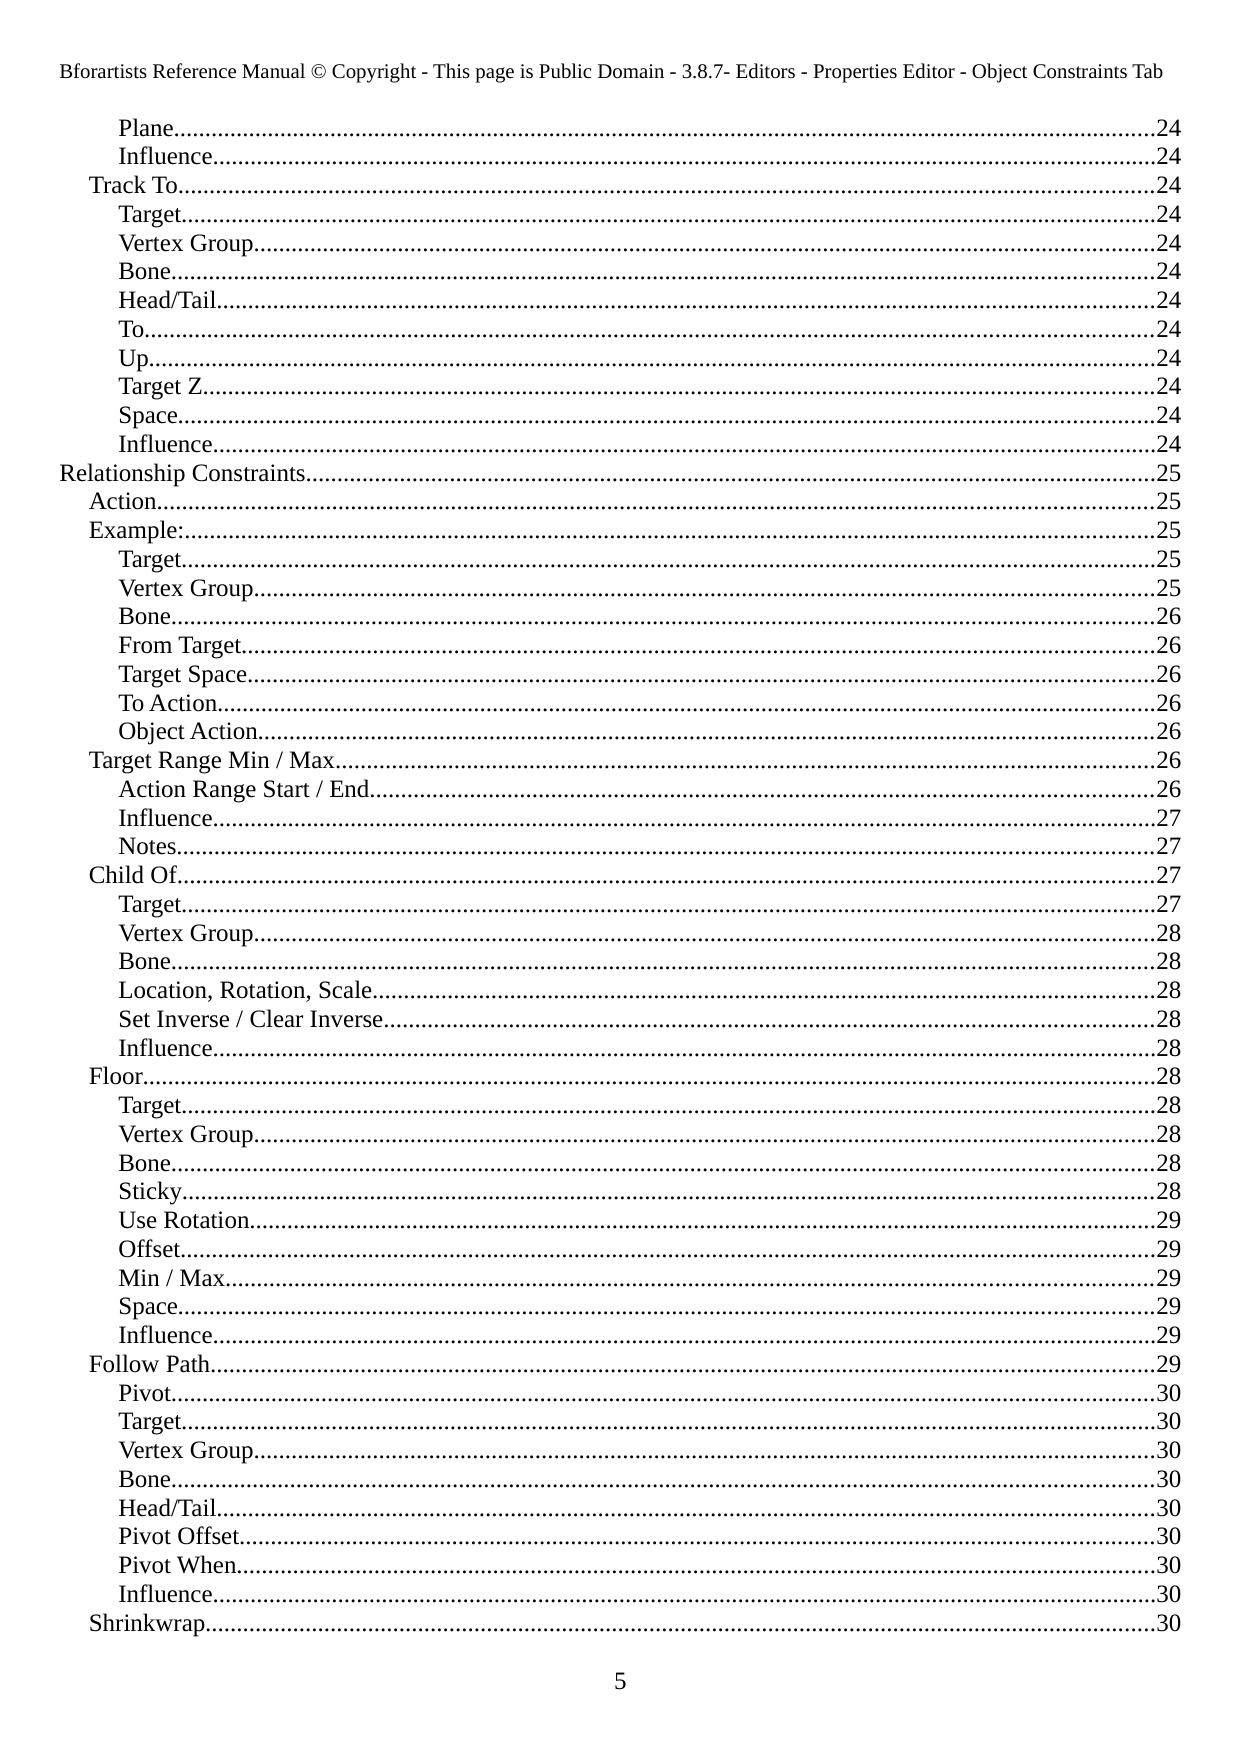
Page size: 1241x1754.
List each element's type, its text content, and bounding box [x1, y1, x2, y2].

text Target Range Min / Max 26 [88, 745, 1181, 774]
text Pivot 30 [118, 1378, 1181, 1406]
text Relationship Constraints 25 [59, 458, 1181, 486]
text To Action 26 [118, 688, 1181, 716]
text Vertex Group 24 [118, 228, 1181, 256]
text Target 30 [118, 1406, 1181, 1435]
text Target 27 [118, 889, 1181, 918]
text Bone 28 [118, 1148, 1181, 1176]
text Follow Path 29 [88, 1349, 1181, 1378]
text Min / Max 29 [118, 1263, 1181, 1291]
text Pivot When 30 [118, 1550, 1181, 1579]
text Action Range Start / End 26 [118, 774, 1181, 803]
text Space 24 [118, 400, 1181, 429]
text Target Z 24 [118, 371, 1181, 400]
text Vertex Group 28 [118, 918, 1181, 946]
text Plane 24 [118, 113, 1181, 141]
text Influence 24 [118, 429, 1181, 458]
text Influence 28 [118, 1033, 1181, 1061]
text Child Of 27 [88, 860, 1181, 889]
text Bone 28 [118, 946, 1181, 975]
text Bone 24 [118, 256, 1181, 285]
text Offset 29 [118, 1234, 1181, 1263]
text Floor 28 [88, 1061, 1181, 1090]
text Up 24 [118, 343, 1181, 371]
text To 24 [118, 314, 1181, 343]
text From Target 26 [118, 630, 1181, 659]
text Influence 30 [118, 1579, 1181, 1608]
text Use Rotation 29 [118, 1205, 1181, 1234]
text Target 24 [118, 199, 1181, 228]
text Bone 30 [118, 1464, 1181, 1493]
text Head/Tail 30 [118, 1493, 1181, 1521]
text Example: 25 [88, 515, 1181, 544]
text Target 28 [118, 1090, 1181, 1119]
text Shrinkwrap 30 [88, 1608, 1181, 1636]
text Action 25 [88, 486, 1181, 515]
text Vertex Group 30 [118, 1435, 1181, 1464]
text Notes 27 [118, 831, 1181, 860]
text Sticky 28 [118, 1176, 1181, 1205]
text Pivot Offset 30 [118, 1521, 1181, 1550]
text Target 25 [118, 544, 1181, 573]
text Target Space 26 [118, 659, 1181, 688]
text Object Action 26 [118, 716, 1181, 745]
text Head/Tail 24 [118, 285, 1181, 314]
text Vertex Group 25 [118, 573, 1181, 601]
text Location, Rotation, Scale 28 [118, 975, 1181, 1004]
text Influence 27 [118, 803, 1181, 831]
text Space 29 [118, 1291, 1181, 1320]
text Influence 24 [118, 141, 1181, 170]
text Bone 26 [118, 601, 1181, 630]
text Track To 24 [88, 170, 1181, 199]
text Vertex Group 28 [118, 1119, 1181, 1148]
text Set Inverse / Clear Inverse 28 [118, 1004, 1181, 1033]
text Influence 29 [118, 1320, 1181, 1349]
